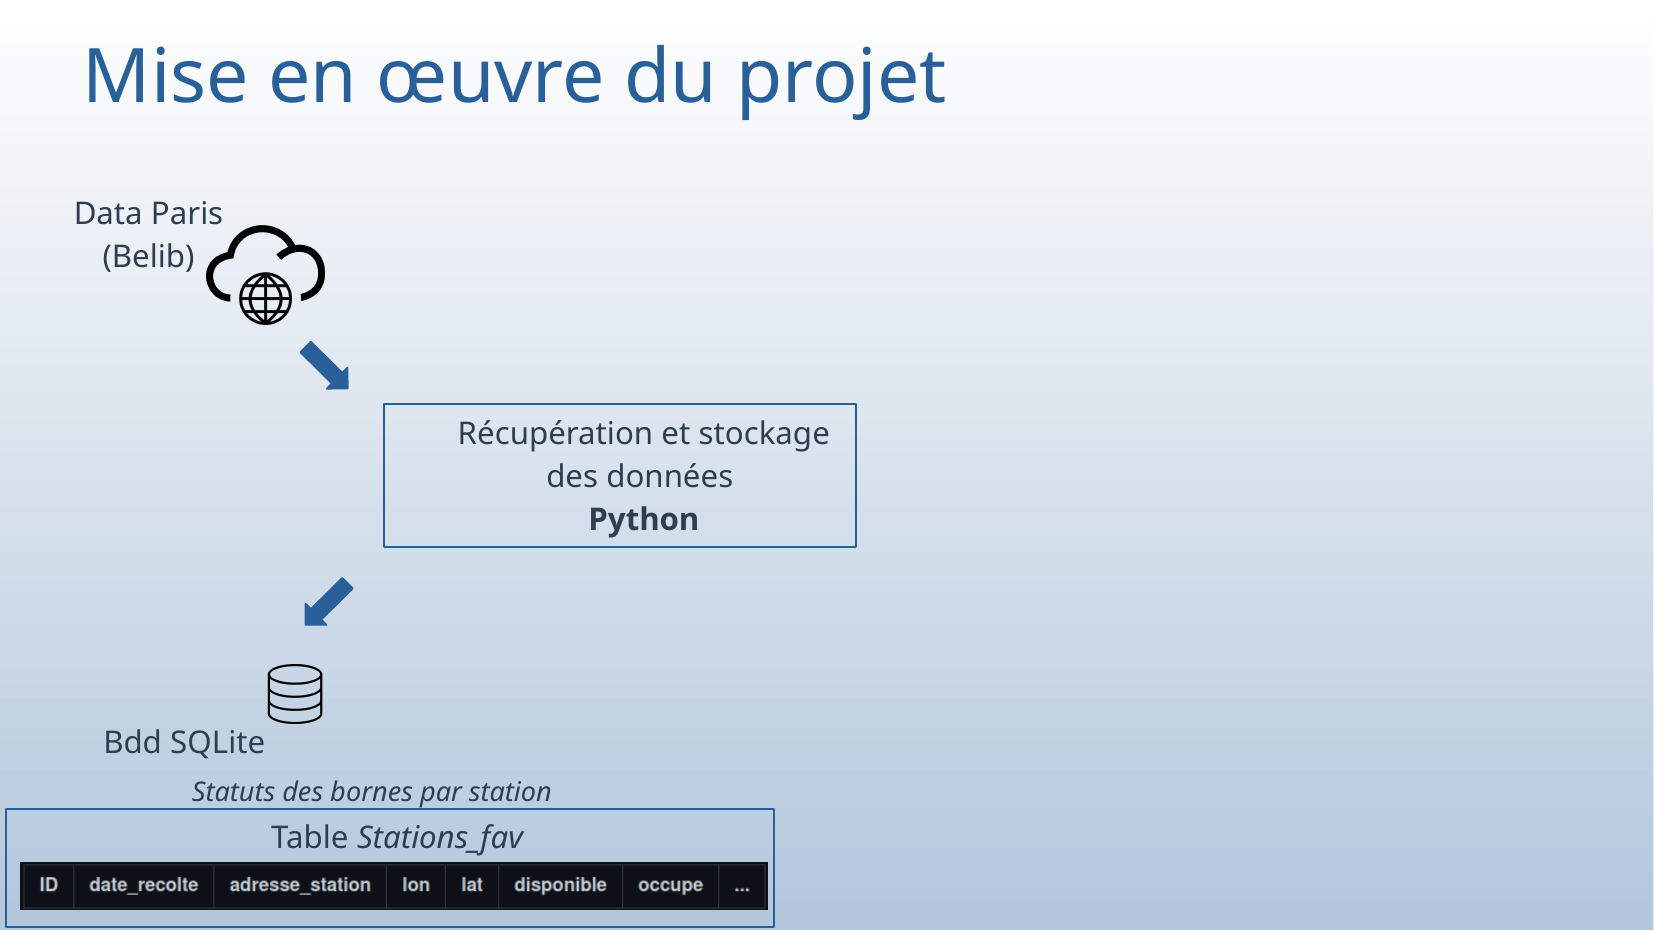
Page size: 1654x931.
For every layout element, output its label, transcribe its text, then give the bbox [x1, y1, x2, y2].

picture [20, 862, 768, 910]
text_box Statuts des bornes par station [177, 750, 680, 808]
picture [265, 664, 325, 724]
title Mise en œuvre du projet [82, 0, 1571, 151]
text_box [5, 224, 1595, 931]
text_box Bdd SQLite [88, 679, 296, 804]
picture [206, 225, 325, 325]
text_box Table Stations_fav [227, 811, 567, 863]
text_box Récupération et stockage des données Python [383, 413, 857, 537]
text_box Data Paris (Belib) [59, 171, 266, 296]
